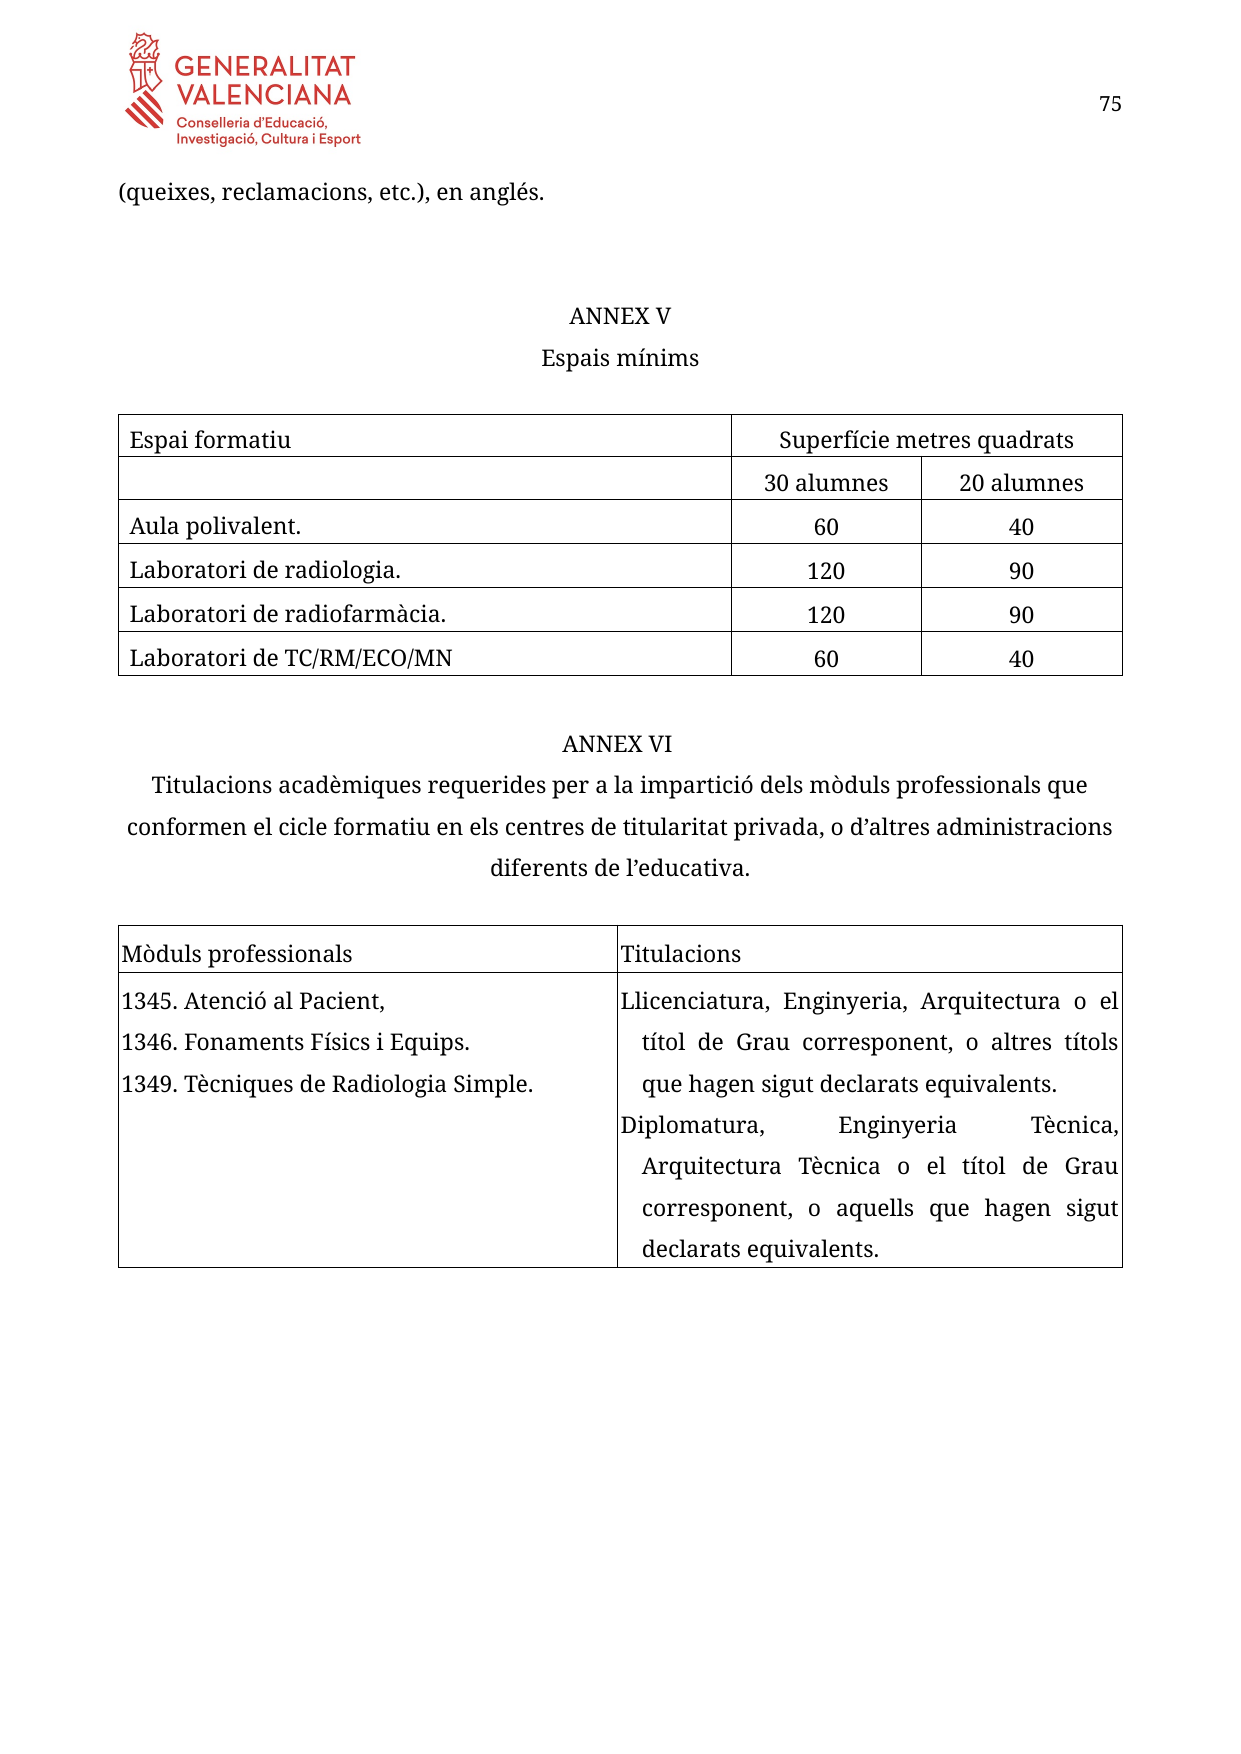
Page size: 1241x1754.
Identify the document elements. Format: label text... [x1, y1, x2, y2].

table_cell 30 alumnes [732, 457, 921, 499]
table_header Espai formatiu [119, 415, 731, 456]
table_header Mòduls professionals [119, 926, 617, 972]
text (queixes, reclamacions, etc.), en anglés. [118, 166, 1122, 207]
table_cell Aula polivalent. [119, 500, 731, 543]
table_cell [119, 457, 731, 499]
table_cell 120 [732, 544, 921, 587]
table_cell 90 [922, 544, 1122, 587]
table_cell Laboratori de radiologia. [119, 544, 731, 587]
table_cell 20 alumnes [922, 457, 1122, 499]
table_cell 40 [922, 632, 1122, 675]
table_cell 90 [922, 588, 1122, 631]
text Titulacions acadèmiques requerides per a la impartició dels mòduls professionals que conformen el cicle formatiu en els centres de titularitat privada, o d’altres administracions diferents de l’educativa. [118, 759, 1122, 883]
table_cell Laboratori de TC/RM/ECO/MN [119, 632, 731, 675]
table_cell 120 [732, 588, 921, 631]
table_header Superfície metres quadrats [732, 415, 1122, 456]
table_cell Llicenciatura, Enginyeria, Arquitectura o el títol de Grau corresponent, o altres títols que hagen sigut declarats equivalents. Diplomatura, Enginyeria Tècnica, Arquitectura Tècnica o el títol de Grau corresponent, o aquells que hagen sigut declarats equivalents. [618, 973, 1122, 1267]
table_cell 40 [922, 500, 1122, 543]
table_cell 60 [732, 632, 921, 675]
text ANNEX V [118, 290, 1122, 331]
picture [112, 17, 377, 160]
table_cell 60 [732, 500, 921, 543]
text ANNEX VI [118, 718, 1122, 759]
table_cell 1345. Atenció al Pacient, 1346. Fonaments Físics i Equips. 1349. Tècniques de Radiologia Simple. [119, 973, 617, 1267]
text Espais mínims [118, 331, 1122, 373]
table_cell Laboratori de radiofarmàcia. [119, 588, 731, 631]
table_header Titulacions [618, 926, 1122, 972]
